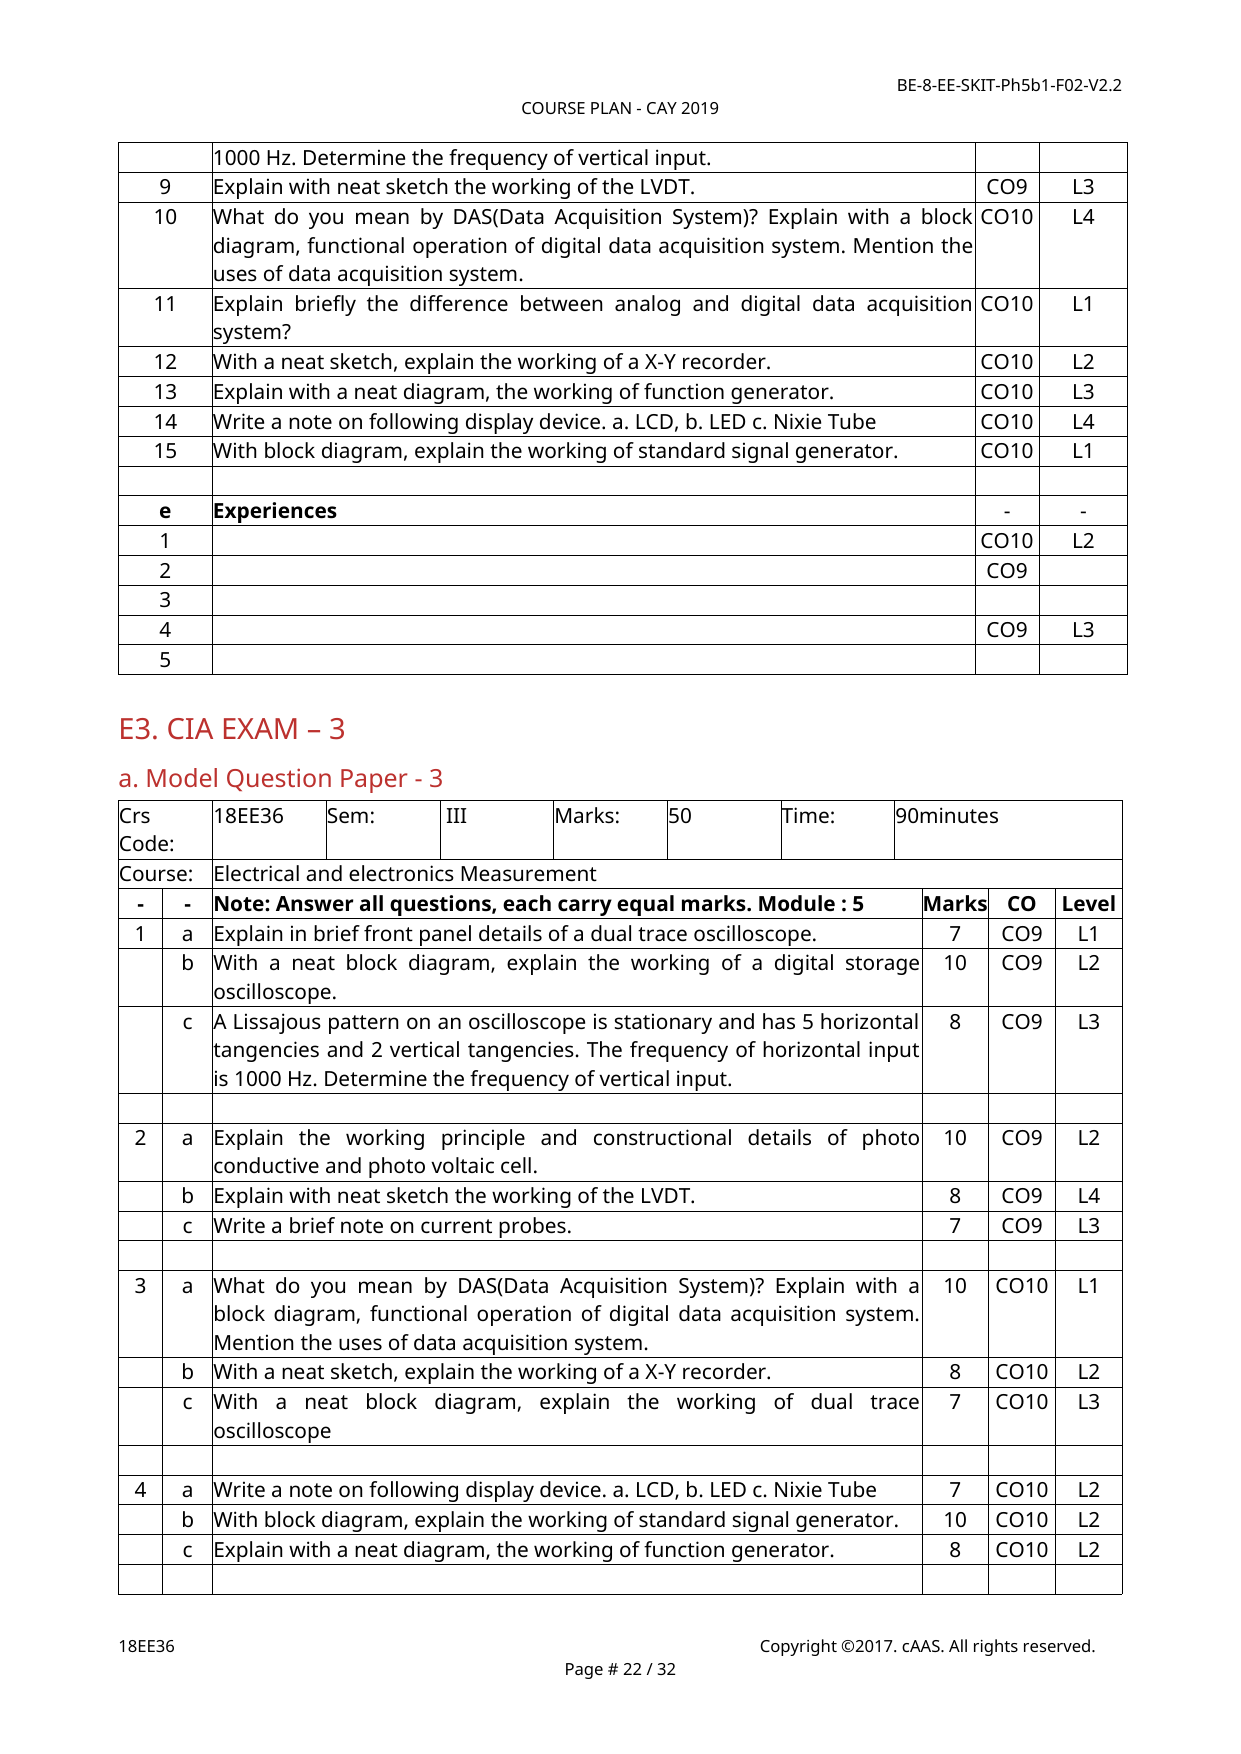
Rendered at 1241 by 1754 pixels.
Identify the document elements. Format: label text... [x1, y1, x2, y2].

table_cell [976, 467, 1039, 495]
table_cell CO [989, 889, 1055, 918]
table_cell [119, 1007, 162, 1093]
table_header Crs Code: [119, 801, 212, 858]
table_cell CO10 [989, 1271, 1055, 1357]
table_cell 7 [923, 1476, 988, 1504]
table_cell Write a note on following display device. a. LCD, b. LED c. Nixie Tube [213, 407, 975, 436]
table_cell [119, 1535, 162, 1564]
table_cell - [976, 496, 1039, 525]
table_cell L3 [1056, 1212, 1122, 1240]
table_cell CO10 [976, 437, 1039, 466]
table_cell CO9 [976, 556, 1039, 585]
table_cell CO10 [989, 1476, 1055, 1504]
table_cell With block diagram, explain the working of standard signal generator. [213, 437, 975, 466]
table_header 50 [668, 801, 781, 858]
table_cell CO9 [989, 1182, 1055, 1211]
table_cell [119, 1388, 162, 1445]
table_cell a [163, 919, 212, 948]
table_cell 12 [119, 347, 212, 376]
table_cell 10 [923, 1124, 988, 1181]
table_cell L2 [1040, 347, 1127, 376]
table_cell L3 [1040, 173, 1127, 202]
table_cell Experiences [213, 496, 975, 525]
table_cell [1040, 143, 1127, 172]
table_cell With a neat sketch, explain the working of a X-Y recorder. [213, 347, 975, 376]
table_cell 9 [119, 173, 212, 202]
table_cell [213, 616, 975, 644]
table_cell [213, 586, 975, 614]
table_cell Note: Answer all questions, each carry equal marks. Module : 5 [213, 889, 922, 918]
table_cell c [163, 1007, 212, 1093]
table_cell Explain with neat sketch the working of the LVDT. [213, 173, 975, 202]
table_header 18EE36 [213, 801, 326, 858]
table_cell [119, 1094, 162, 1122]
table_cell [119, 1182, 162, 1211]
table_cell 4 [119, 616, 212, 644]
table_cell CO10 [989, 1388, 1055, 1445]
table_cell 3 [119, 1271, 162, 1357]
table_cell 8 [923, 1535, 988, 1564]
table_cell a [163, 1124, 212, 1181]
table_cell What do you mean by DAS(Data Acquisition System)? Explain with a block diagram, functional operation of digital data acquisition system. Mention the uses of data acquisition system. [213, 203, 975, 288]
table_cell With a neat block diagram, explain the working of dual trace oscilloscope [213, 1388, 922, 1445]
table_cell CO9 [976, 616, 1039, 644]
table_cell Explain with a neat diagram, the working of function generator. [213, 377, 975, 406]
table_cell L4 [1040, 203, 1127, 288]
table_cell [163, 1565, 212, 1594]
table_cell Explain in brief front panel details of a dual trace oscilloscope. [213, 919, 922, 948]
table_cell L2 [1040, 526, 1127, 555]
table_cell [213, 556, 975, 585]
table_cell Marks [923, 889, 988, 918]
table_cell [119, 1565, 162, 1594]
table_cell [163, 1094, 212, 1122]
table_header Sem: [327, 801, 440, 858]
table_cell 10 [923, 1271, 988, 1357]
table_cell [119, 467, 212, 495]
table_cell L3 [1040, 616, 1127, 644]
table_cell L3 [1056, 1388, 1122, 1445]
table_cell CO10 [976, 347, 1039, 376]
table_cell With block diagram, explain the working of standard signal generator. [213, 1505, 922, 1534]
table_cell [976, 143, 1039, 172]
table_cell 10 [923, 949, 988, 1006]
table_cell [923, 1446, 988, 1474]
table_cell [1040, 467, 1127, 495]
table_cell [163, 1446, 212, 1474]
table_cell L3 [1056, 1007, 1122, 1093]
table_cell e [119, 496, 212, 525]
table_cell [1040, 586, 1127, 614]
table_cell 7 [923, 1212, 988, 1240]
table_cell Course: [119, 860, 212, 888]
table_cell [923, 1241, 988, 1270]
table_cell CO9 [989, 1007, 1055, 1093]
table_cell L1 [1040, 289, 1127, 346]
table_cell 2 [119, 556, 212, 585]
table_cell [213, 1565, 922, 1594]
table_cell b [163, 1505, 212, 1534]
table_cell [1056, 1094, 1122, 1122]
table_cell CO10 [989, 1535, 1055, 1564]
table_cell CO10 [976, 526, 1039, 555]
table_cell Write a brief note on current probes. [213, 1212, 922, 1240]
table_cell CO10 [976, 289, 1039, 346]
table_cell Explain briefly the difference between analog and digital data acquisition system? [213, 289, 975, 346]
table_cell A Lissajous pattern on an oscilloscope is stationary and has 5 horizontal tangencies and 2 vertical tangencies. The frequency of horizontal input is 1000 Hz. Determine the frequency of vertical input. [213, 1007, 922, 1093]
table_cell [213, 1446, 922, 1474]
table_cell [119, 1212, 162, 1240]
table_cell [213, 1241, 922, 1270]
table_cell 15 [119, 437, 212, 466]
table_cell [989, 1446, 1055, 1474]
table_cell L2 [1056, 949, 1122, 1006]
table_cell 4 [119, 1476, 162, 1504]
table_cell 8 [923, 1182, 988, 1211]
table_header III [441, 801, 553, 858]
table_cell Explain the working principle and constructional details of photo conductive and photo voltaic cell. [213, 1124, 922, 1181]
table_cell 7 [923, 1388, 988, 1445]
table_cell L2 [1056, 1535, 1122, 1564]
table_cell [1056, 1565, 1122, 1594]
table_cell [213, 526, 975, 555]
table_cell [976, 586, 1039, 614]
table_cell [976, 645, 1039, 674]
table_cell [213, 645, 975, 674]
subtitle a. Model Question Paper - 3 [118, 760, 1122, 794]
table_cell CO10 [976, 377, 1039, 406]
table_cell [213, 1094, 922, 1122]
table_cell 1000 Hz. Determine the frequency of vertical input. [213, 143, 975, 172]
table_cell [119, 1505, 162, 1534]
table_cell CO10 [989, 1505, 1055, 1534]
table_cell - [1040, 496, 1127, 525]
subtitle E3. CIA EXAM – 3 [118, 709, 1122, 748]
table_cell [119, 143, 212, 172]
table_cell 7 [923, 919, 988, 948]
table_cell 1 [119, 526, 212, 555]
table_cell L4 [1056, 1182, 1122, 1211]
table_cell 13 [119, 377, 212, 406]
table_cell [923, 1565, 988, 1594]
table_cell CO9 [989, 949, 1055, 1006]
table_cell c [163, 1388, 212, 1445]
table_cell [213, 467, 975, 495]
table_cell 8 [923, 1358, 988, 1387]
table_cell CO10 [976, 407, 1039, 436]
table_header Marks: [554, 801, 667, 858]
table_cell [989, 1241, 1055, 1270]
table_cell [119, 1358, 162, 1387]
table_cell L1 [1056, 1271, 1122, 1357]
table_cell L2 [1056, 1505, 1122, 1534]
table_cell 14 [119, 407, 212, 436]
table_cell With a neat sketch, explain the working of a X-Y recorder. [213, 1358, 922, 1387]
table_cell 2 [119, 1124, 162, 1181]
table_cell [1040, 556, 1127, 585]
table_cell [163, 1241, 212, 1270]
table_cell 5 [119, 645, 212, 674]
table_cell c [163, 1535, 212, 1564]
table_cell [119, 1446, 162, 1474]
table_cell L2 [1056, 1358, 1122, 1387]
table_header Time: [782, 801, 894, 858]
table_cell Explain with a neat diagram, the working of function generator. [213, 1535, 922, 1564]
table_cell CO10 [976, 203, 1039, 288]
table_cell b [163, 949, 212, 1006]
table_cell L2 [1056, 1124, 1122, 1181]
table_cell L4 [1040, 407, 1127, 436]
table_cell CO9 [989, 1124, 1055, 1181]
table_cell [923, 1094, 988, 1122]
table_cell What do you mean by DAS(Data Acquisition System)? Explain with a block diagram, functional operation of digital data acquisition system. Mention the uses of data acquisition system. [213, 1271, 922, 1357]
table_cell L1 [1056, 919, 1122, 948]
table_header 90minutes [895, 801, 1122, 858]
table_cell L1 [1040, 437, 1127, 466]
table_cell a [163, 1476, 212, 1504]
table_cell With a neat block diagram, explain the working of a digital storage oscilloscope. [213, 949, 922, 1006]
table_cell [1040, 645, 1127, 674]
table_cell 1 [119, 919, 162, 948]
table_cell a [163, 1271, 212, 1357]
table_cell 10 [923, 1505, 988, 1534]
table_cell [1056, 1241, 1122, 1270]
table_cell 10 [119, 203, 212, 288]
table_cell Level [1056, 889, 1122, 918]
table_cell [989, 1094, 1055, 1122]
table_cell 3 [119, 586, 212, 614]
table_cell Explain with neat sketch the working of the LVDT. [213, 1182, 922, 1211]
table_cell b [163, 1182, 212, 1211]
table_cell CO9 [976, 173, 1039, 202]
table_cell [989, 1565, 1055, 1594]
table_cell Write a note on following display device. a. LCD, b. LED c. Nixie Tube [213, 1476, 922, 1504]
table_cell c [163, 1212, 212, 1240]
table_cell - [163, 889, 212, 918]
table_cell [119, 949, 162, 1006]
table_cell 11 [119, 289, 212, 346]
table_cell Electrical and electronics Measurement [213, 860, 1122, 888]
table_cell L3 [1040, 377, 1127, 406]
table_cell - [119, 889, 162, 918]
table_cell CO9 [989, 1212, 1055, 1240]
table_cell L2 [1056, 1476, 1122, 1504]
table_cell CO9 [989, 919, 1055, 948]
table_cell b [163, 1358, 212, 1387]
table_cell [119, 1241, 162, 1270]
table_cell 8 [923, 1007, 988, 1093]
table_cell CO10 [989, 1358, 1055, 1387]
table_cell [1056, 1446, 1122, 1474]
